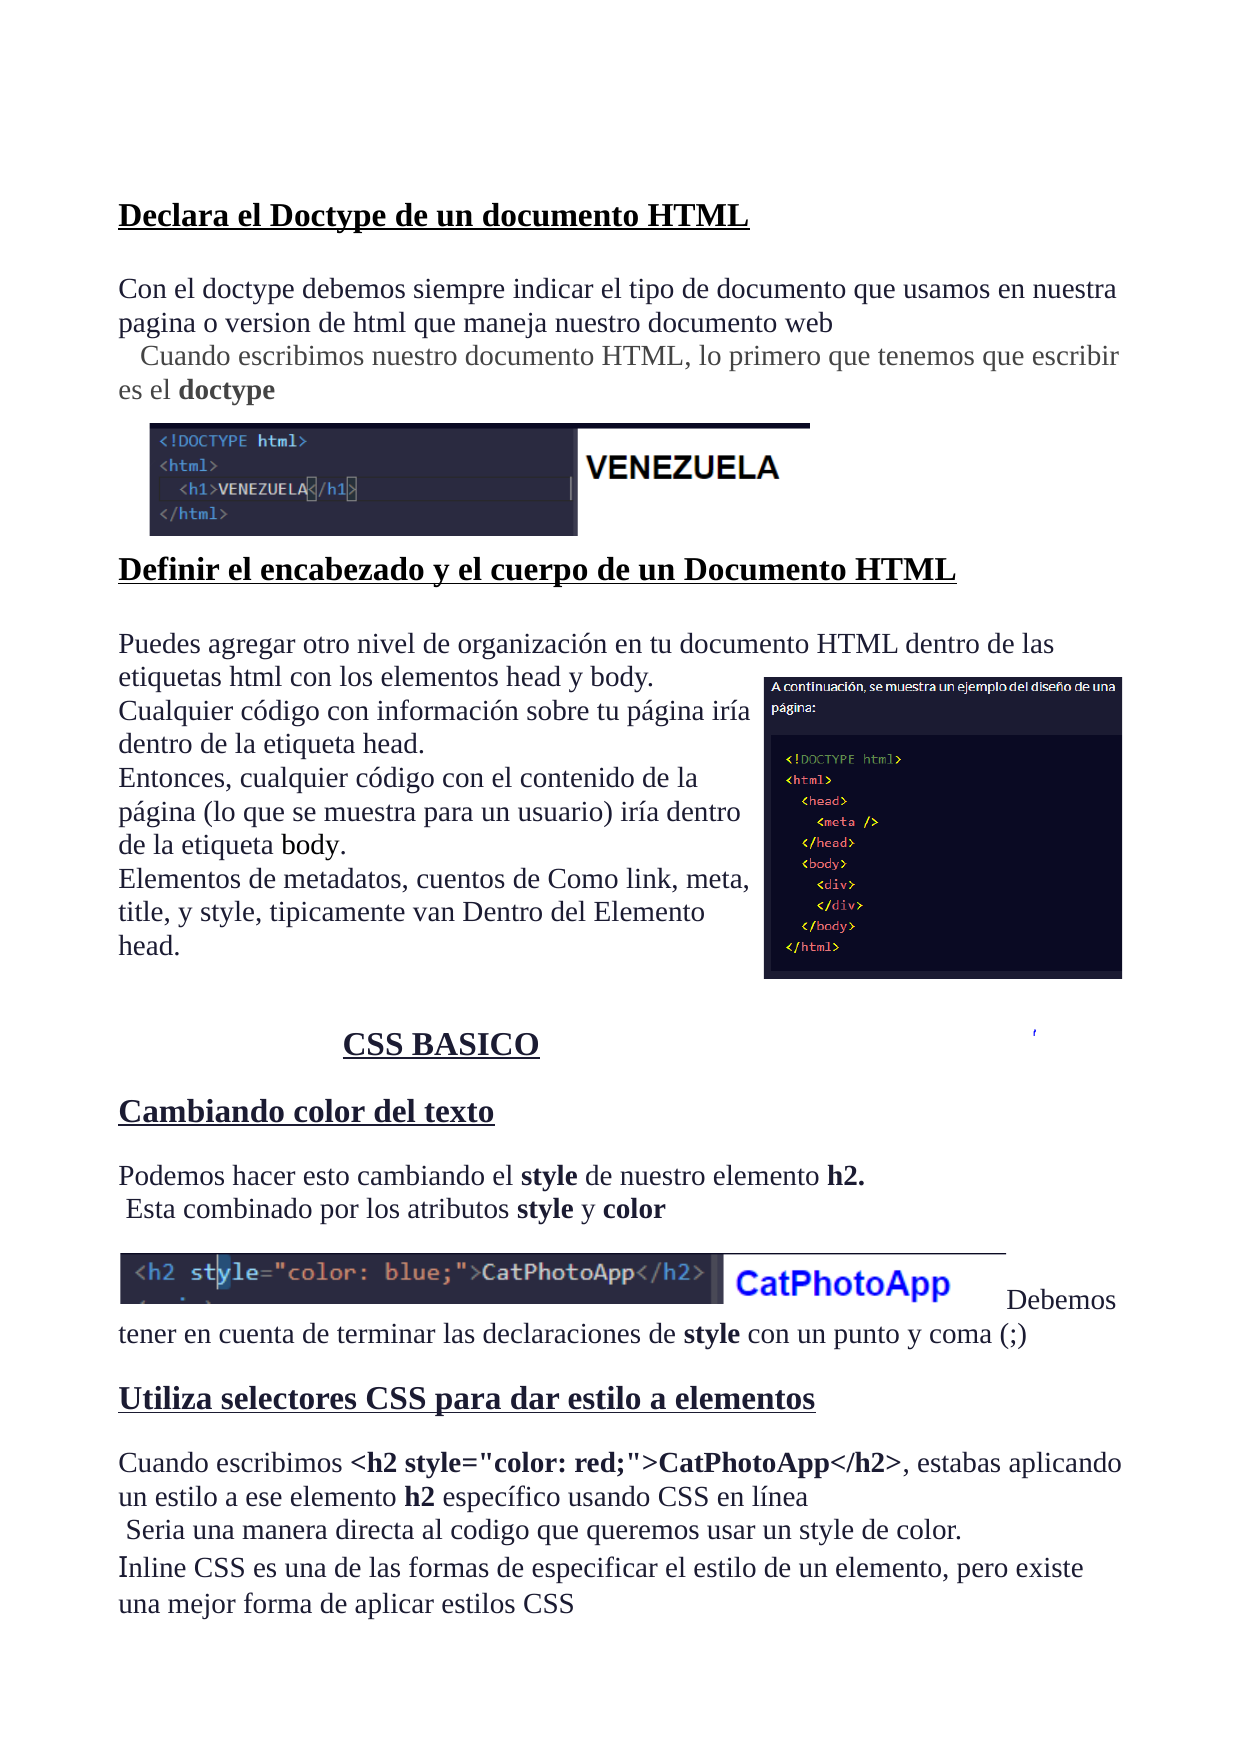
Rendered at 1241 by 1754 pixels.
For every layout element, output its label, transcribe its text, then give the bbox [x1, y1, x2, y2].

text Debemos tener en cuenta de terminar las declaraciones de style con un punto y coma (;) [118, 1282, 1122, 1349]
text Entonces, cualquier código con el contenido de la página (lo que se muestra para un usuario) iría dentro de la etiqueta body. [118, 760, 763, 861]
text Podemos hacer esto cambiando el style de nuestro elemento h2. [118, 1158, 1122, 1191]
text Cuando escribimos <h2 style="color: red;">CatPhotoApp</h2>, estabas aplicando un estilo a ese elemento h2 específico usando CSS en línea [118, 1445, 1122, 1512]
text Definir el encabezado y el cuerpo de un Documento HTML [118, 549, 1122, 588]
text CSS BASICO [118, 1024, 1122, 1062]
text Elementos de metadatos, cuentos de Como link, meta, title, y style, tipicamente van Dentro del Elemento head. [118, 861, 763, 961]
text Utiliza selectores CSS para dar estilo a elementos [118, 1378, 1122, 1417]
text Inline CSS es una de las formas de especificar el estilo de un elemento, pero existe una mejor forma de aplicar estilos CSS [118, 1546, 1122, 1619]
text Cambiando color del texto [118, 1091, 1122, 1129]
text Puedes agregar otro nivel de organización en tu documento HTML dentro de las etiquetas html con los elementos head y body. Cualquier código con información sobre tu página iría dentro de la etiqueta head. [118, 626, 1122, 760]
text Con el doctype debemos siempre indicar el tipo de documento que usamos en nuestra pagina o version de html que maneja nuestro documento web [118, 271, 1122, 338]
text Seria una manera directa al codigo que queremos usar un style de color. [118, 1512, 1122, 1546]
text Cuando escribimos nuestro documento HTML, lo primero que tenemos que escribir es el doctype [118, 338, 1122, 406]
text Esta combinado por los atributos style y color [118, 1191, 1122, 1225]
text Declara el Doctype de un documento HTML [118, 195, 1122, 233]
